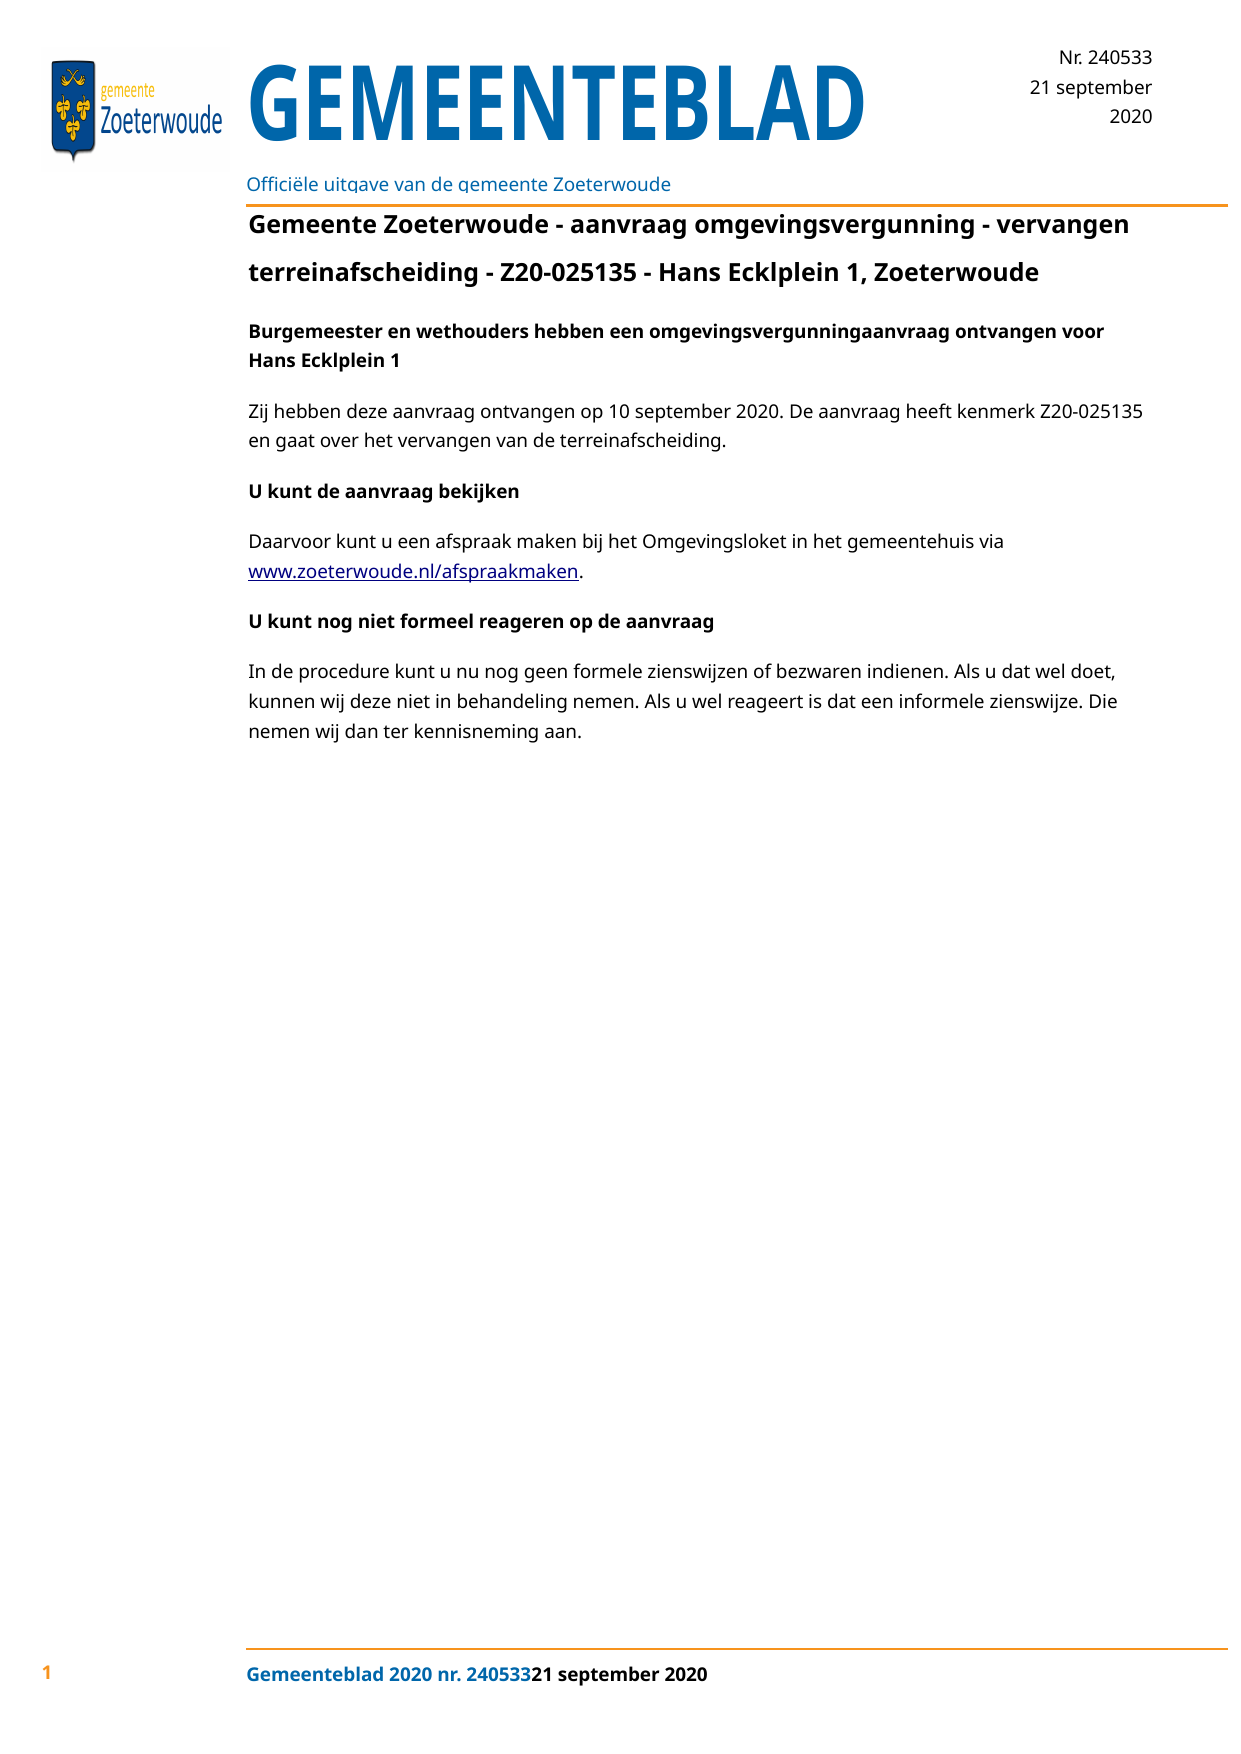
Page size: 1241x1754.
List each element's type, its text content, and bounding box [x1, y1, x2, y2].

text U kunt nog niet formeel reageren op de aanvraag [248, 608, 1152, 634]
text U kunt de aanvraag bekijken [248, 478, 1152, 504]
text In de procedure kunt u nu nog geen formele zienswijzen of bezwaren indienen. Als u dat wel doet, kunnen wij deze niet in behandeling nemen. Als u wel reageert is dat een informele zienswijze. Die nemen wij dan ter kennisneming aan. [248, 659, 1152, 744]
picture [41, 47, 231, 172]
text Daarvoor kunt u een afspraak maken bij het Omgevingsloket in het gemeentehuis via www.zoeterwoude.nl/afspraakmaken. [248, 528, 1152, 584]
text Gemeente Zoeterwoude - aanvraag omgevingsvergunning - vervangen terreinafscheiding - Z20-025135 - Hans Ecklplein 1, Zoeterwoude [248, 207, 1152, 288]
text Zij hebben deze aanvraag ontvangen op 10 september 2020. De aanvraag heeft kenmerk Z20-025135 en gaat over het vervangen van de terreinafscheiding. [248, 398, 1152, 453]
text Burgemeester en wethouders hebben een omgevingsvergunningaanvraag ontvangen voor Hans Ecklplein 1 [248, 318, 1152, 373]
